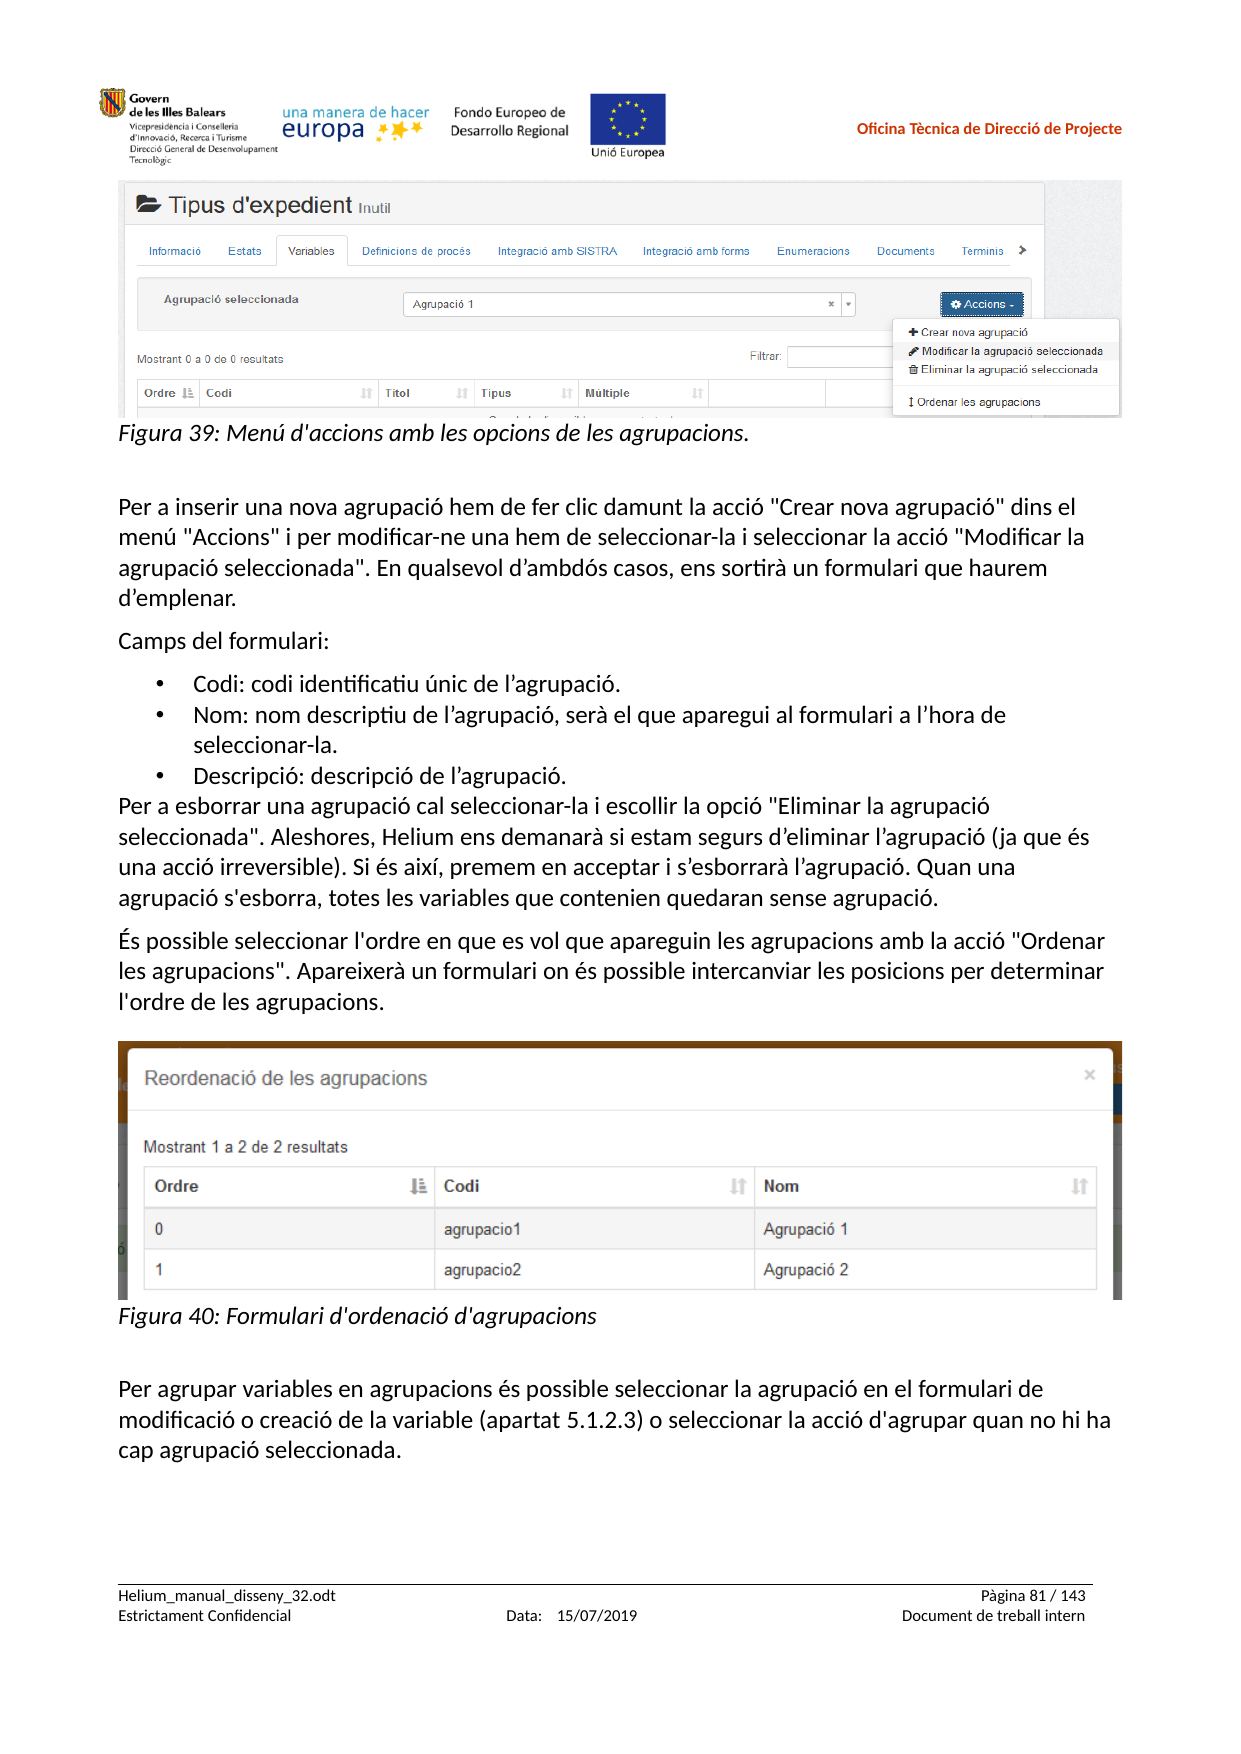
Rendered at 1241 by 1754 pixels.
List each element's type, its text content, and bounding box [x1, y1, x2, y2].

picture [118, 1041, 1123, 1300]
text Per a esborrar una agrupació cal seleccionar-la i escollir la opció "Eliminar la agrupació seleccionada". Aleshores, Helium ens demanarà si estam segurs d’eliminar l’agrupació (ja que és una acció irreversible). Si és així, premem en acceptar i s’esborrarà l’agrupació. Quan una agrupació s'esborra, totes les variables que contenien quedaran sense agrupació. [118, 790, 1122, 912]
text Per a inserir una nova agrupació hem de fer clic damunt la acció "Crear nova agrupació" dins el menú "Accions" i per modificar-ne una hem de seleccionar-la i seleccionar la acció "Modificar la agrupació seleccionada". En qualsevol d’ambdós casos, ens sortirà un formulari que haurem d’emplenar. [118, 491, 1122, 613]
list Descripció: descripció de l’agrupació. [156, 760, 1122, 790]
list Nom: nom descriptiu de l’agrupació, serà el que aparegui al formulari a l’hora de seleccionar-la. [156, 699, 1122, 760]
text Camps del formulari: [118, 625, 1122, 656]
text Figura 40: Formulari d'ordenació d'agrupacions [118, 1300, 1122, 1330]
picture [99, 87, 668, 166]
text Figura 39: Menú d'accions amb les opcions de les agrupacions. [118, 418, 1122, 448]
text Per agrupar variables en agrupacions és possible seleccionar la agrupació en el formulari de modificació o creació de la variable (apartat 5.1.2.3) o seleccionar la acció d'agrupar quan no hi ha cap agrupació seleccionada. [118, 1373, 1122, 1465]
text És possible seleccionar l'ordre en que es vol que apareguin les agrupacions amb la acció "Ordenar les agrupacions". Apareixerà un formulari on és possible intercanviar les posicions per determinar l'ordre de les agrupacions. [118, 925, 1122, 1016]
list Codi: codi identificatiu únic de l’agrupació. [156, 668, 1122, 699]
